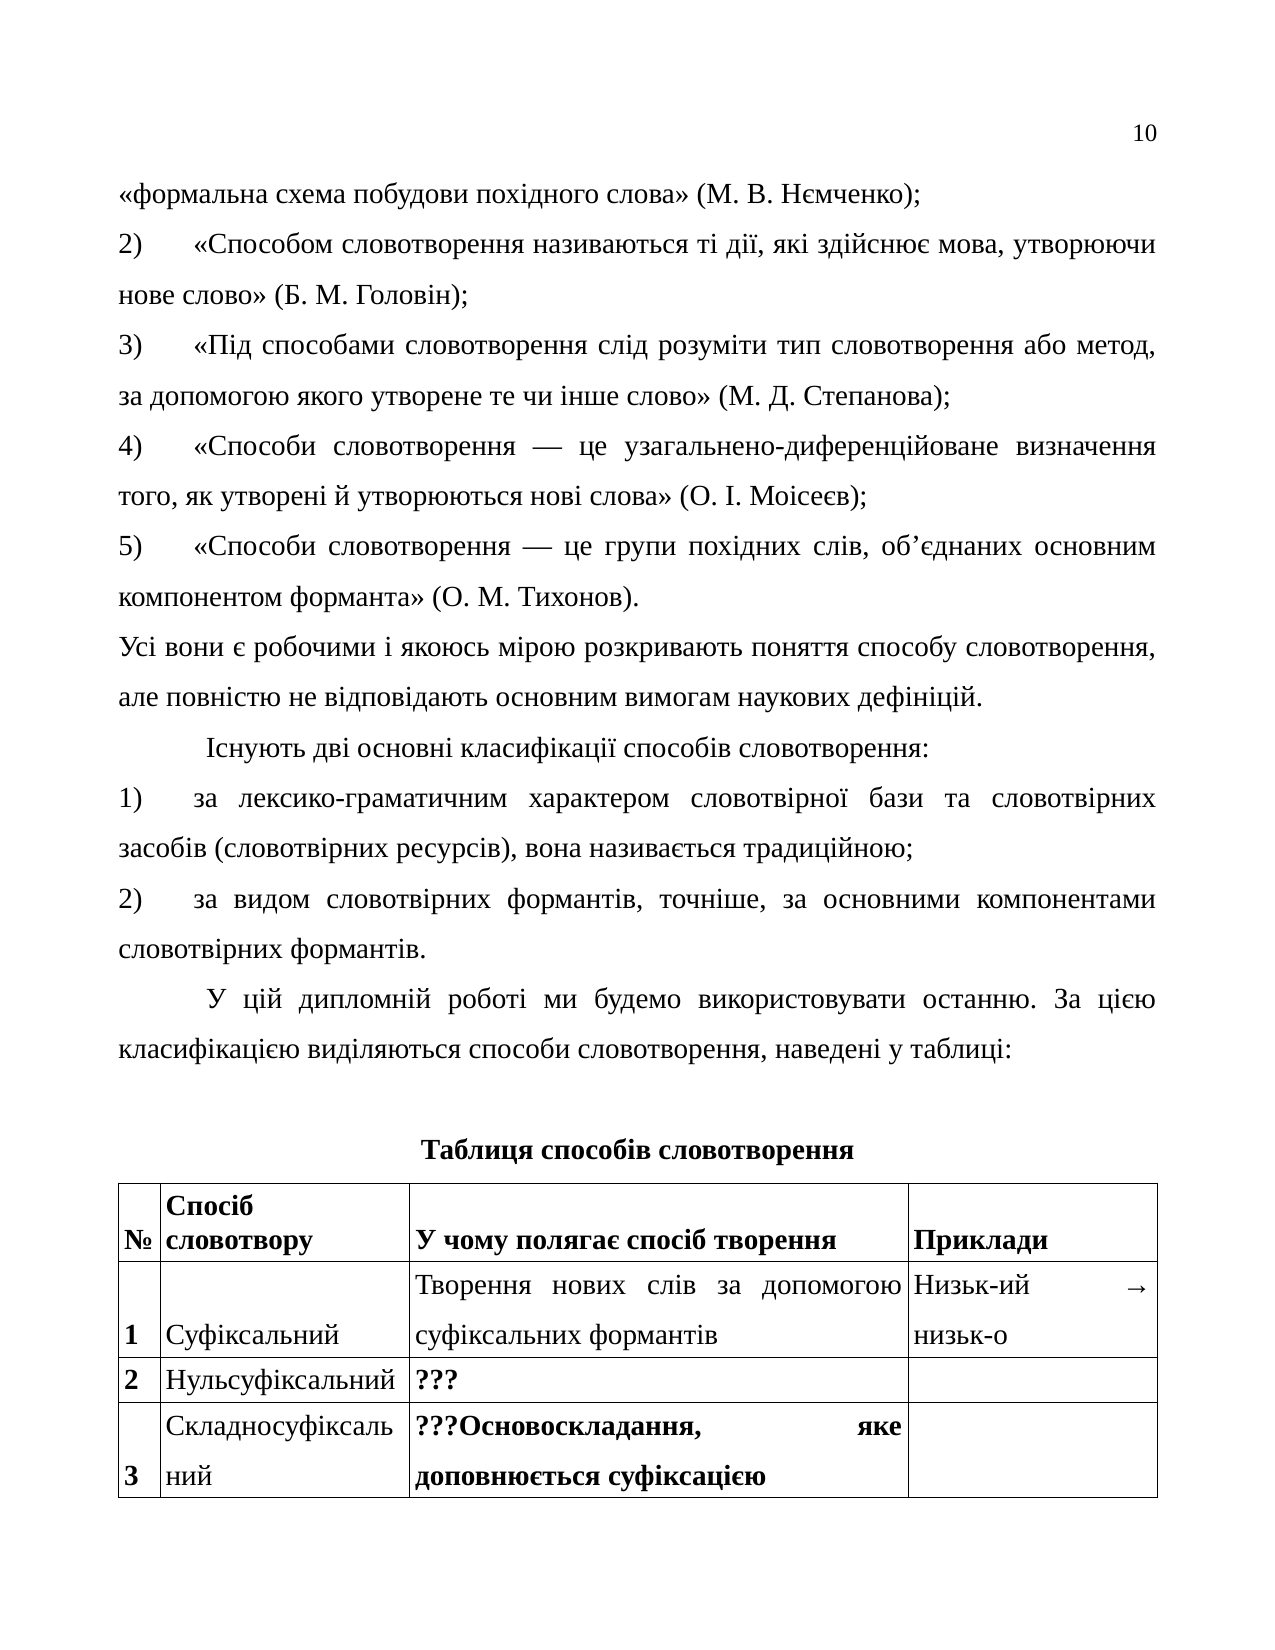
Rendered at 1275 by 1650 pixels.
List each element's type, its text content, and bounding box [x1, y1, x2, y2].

list за лексико-граматичним характером словотвірної бази та словотвірних засобів (словотвірних ресурсів), вона називається традиційною; [118, 780, 1157, 864]
list «Способи словотворення — це узагальнено-диференційоване визначення того, як утворені й утворюються нові слова» (О. І. Моісеєв); [118, 428, 1157, 512]
table_cell 2 [119, 1358, 160, 1402]
text Існують дві основні класифікації способів словотворення: [118, 730, 1157, 763]
table_cell 1 [119, 1262, 160, 1357]
table_cell Нульсуфіксальний [161, 1358, 409, 1402]
table_cell Складносуфіксальний [161, 1403, 409, 1497]
table_header № [119, 1184, 160, 1261]
table_cell ??? [410, 1358, 908, 1402]
table_cell ???Основоскладання, яке доповнюється суфіксацією [410, 1403, 908, 1497]
table_header Приклади [909, 1184, 1157, 1261]
text У цій дипломній роботі ми будемо використовувати останню. За цією класифікацією виділяються способи словотворення, наведені у таблиці: [118, 981, 1157, 1065]
table_cell Низьк-ий → низьк-о [909, 1262, 1157, 1357]
list за видом словотвірних формантів, точніше, за основними компонентами словотвірних формантів. [118, 881, 1157, 964]
table_cell Творення нових слів за допомогою суфіксальних формантів [410, 1262, 908, 1357]
list «Під способами словотворення слід розуміти тип словотворення або метод, за допомогою якого утворене те чи інше слово» (М. Д. Степанова); [118, 327, 1157, 411]
list «Способи словотворення — це групи похідних слів, об’єднаних основним компонентом форманта» (О. М. Тихонов). [118, 528, 1157, 612]
table_cell [909, 1403, 1157, 1497]
table_header У чому полягає спосіб творення [410, 1184, 908, 1261]
list «формальна схема побудови похідного слова» (М. В. Нємченко); [118, 176, 1157, 210]
list «Способом словотворення називаються ті дії, які здійснює мова, утворюючи нове слово» (Б. М. Головін); [118, 227, 1157, 311]
list Усі вони є робочими і якоюсь мірою розкривають поняття способу словотворення, але повністю не відповідають основним вимогам наукових дефініцій. [118, 629, 1157, 713]
table_cell 3 [119, 1403, 160, 1497]
table_cell Суфіксальний [161, 1262, 409, 1357]
table_header Спосіб словотвору [161, 1184, 409, 1261]
text Таблиця способів словотворення [118, 1132, 1157, 1166]
table_cell [909, 1358, 1157, 1402]
